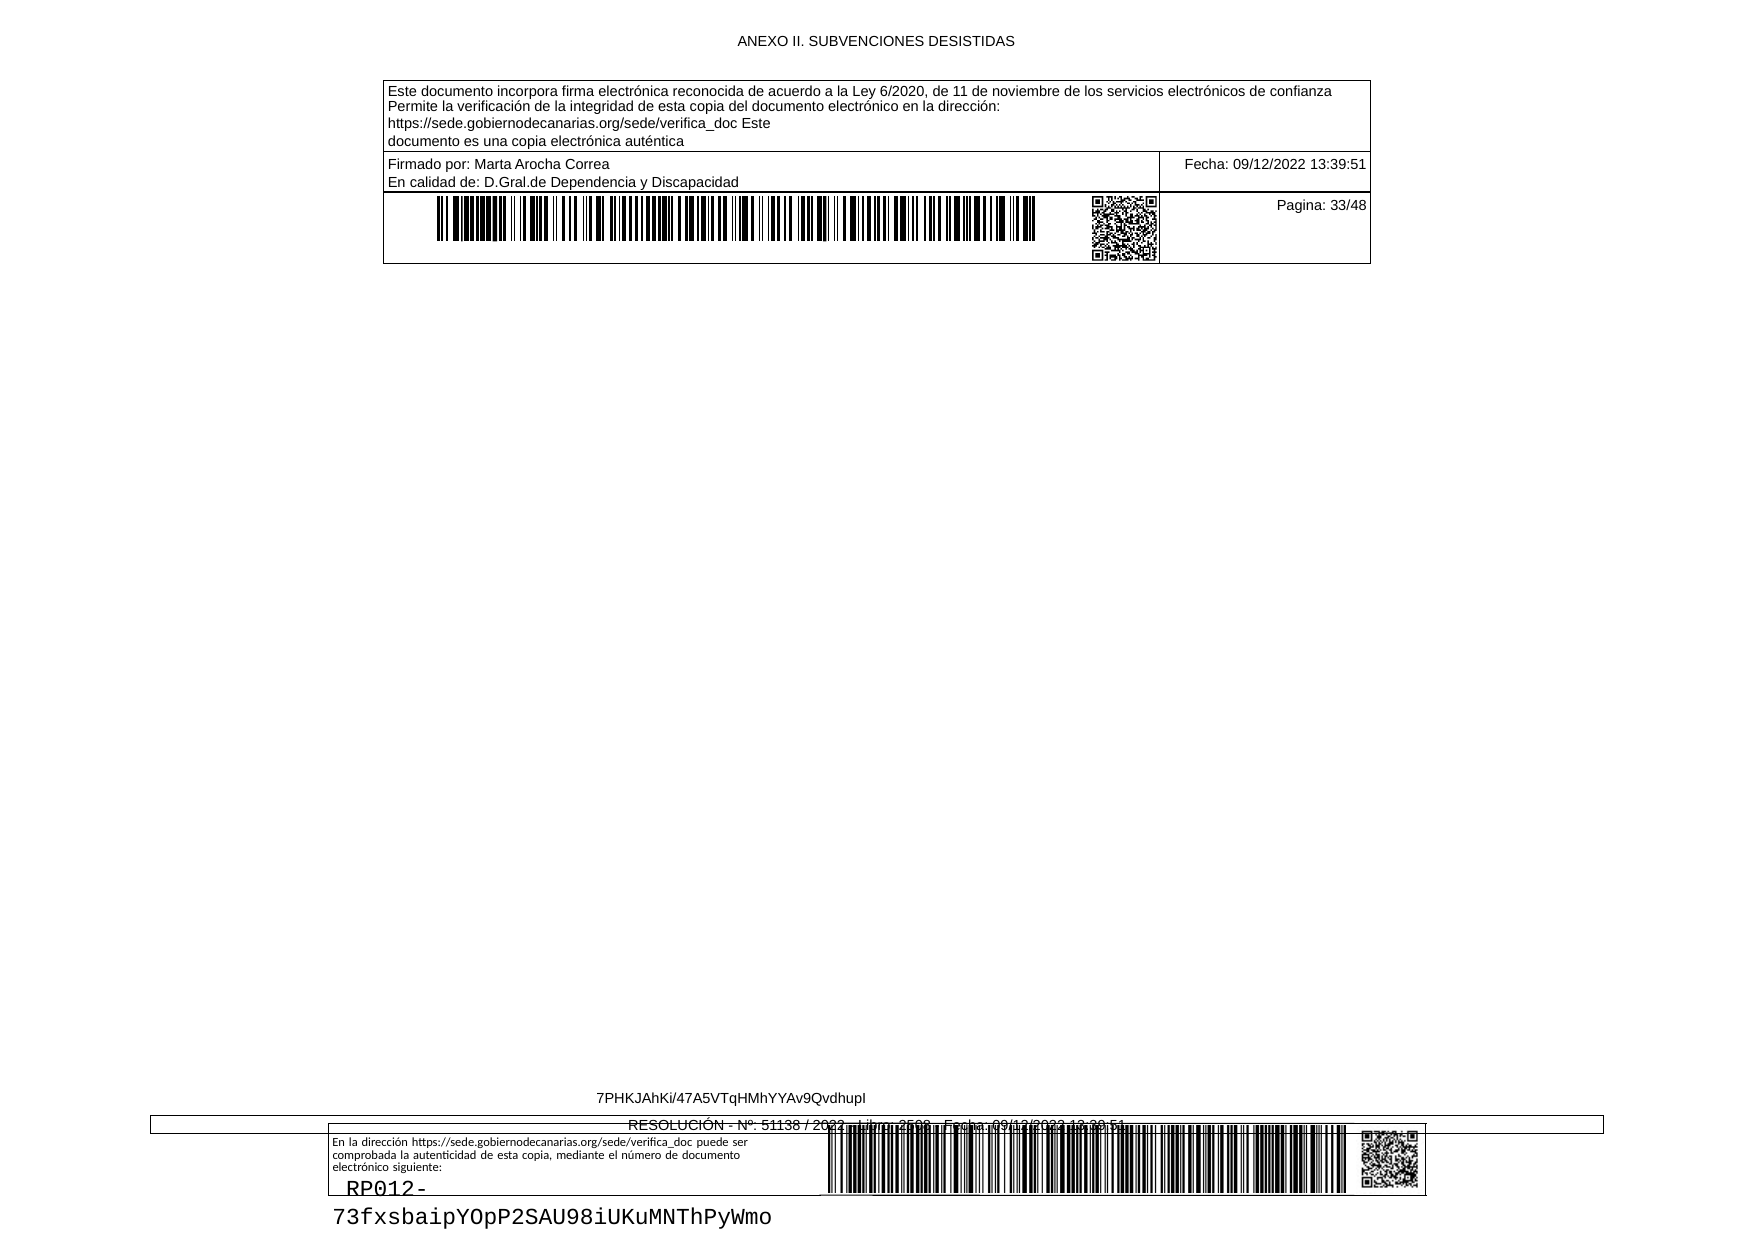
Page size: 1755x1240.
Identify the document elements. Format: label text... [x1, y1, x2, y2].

table_cell Pagina: 33/48 [1160, 193, 1370, 263]
table_header Este documento incorpora firma electrónica reconocida de acuerdo a la Ley 6/2020, de 11 de noviembre de los servicios electrónicos de confianza Permite la verificación de la integridad de esta copia del documento electrónico en la dirección: https://sede.gobiernodecanarias.org/sede/verifica_doc Este documento es una copia electrónica auténtica [384, 81, 1370, 151]
table_cell Firmado por: Marta Arocha Correa En calidad de: D.Gral.de Dependencia y Discapacidad [384, 152, 1159, 191]
table_cell Fecha: 09/12/2022 13:39:51 [1160, 152, 1370, 191]
table_cell [384, 193, 1159, 263]
